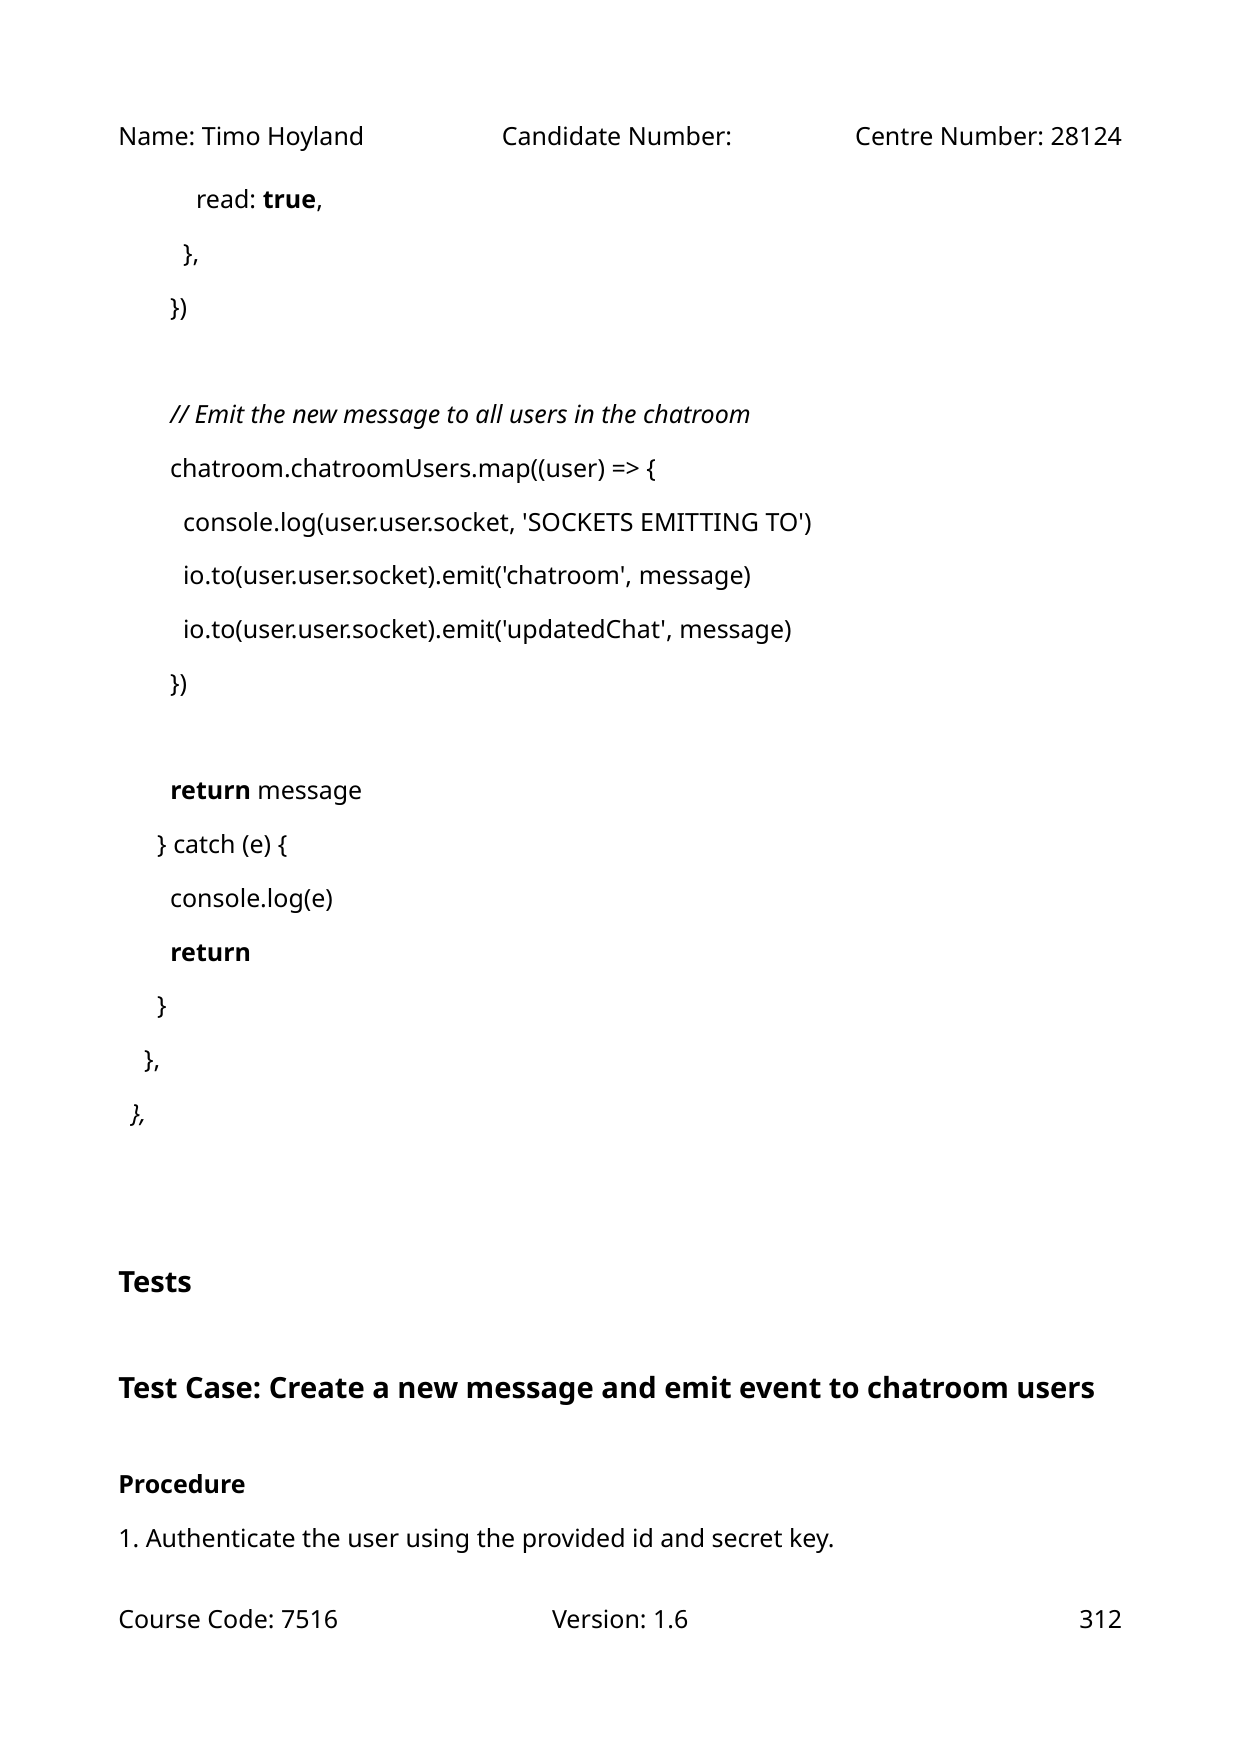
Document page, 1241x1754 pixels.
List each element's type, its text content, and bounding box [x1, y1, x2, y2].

text }, [118, 1042, 1122, 1076]
text return [118, 934, 1122, 968]
text }, [118, 1095, 1122, 1129]
text return message [118, 773, 1122, 807]
text console.log(e) [118, 880, 1122, 914]
subtitle Tests [118, 1261, 1122, 1301]
text io.to(user.user.socket).emit('chatroom', message) [118, 558, 1122, 592]
text read: true, [118, 182, 1122, 216]
text }) [118, 665, 1122, 699]
text } catch (e) { [118, 827, 1122, 861]
subtitle Test Case: Create a new message and emit event to chatroom users [118, 1367, 1122, 1407]
text }) [118, 289, 1122, 323]
text chatroom.chatroomUsers.map((user) => { [118, 450, 1122, 484]
text } [118, 988, 1122, 1022]
text }, [118, 235, 1122, 269]
text // Emit the new message to all users in the chatroom [118, 397, 1122, 431]
text 1. Authenticate the user using the provided id and secret key. [118, 1521, 1122, 1555]
text Procedure [118, 1467, 1122, 1501]
text console.log(user.user.socket, 'SOCKETS EMITTING TO') [118, 504, 1122, 538]
text io.to(user.user.socket).emit('updatedChat', message) [118, 612, 1122, 646]
